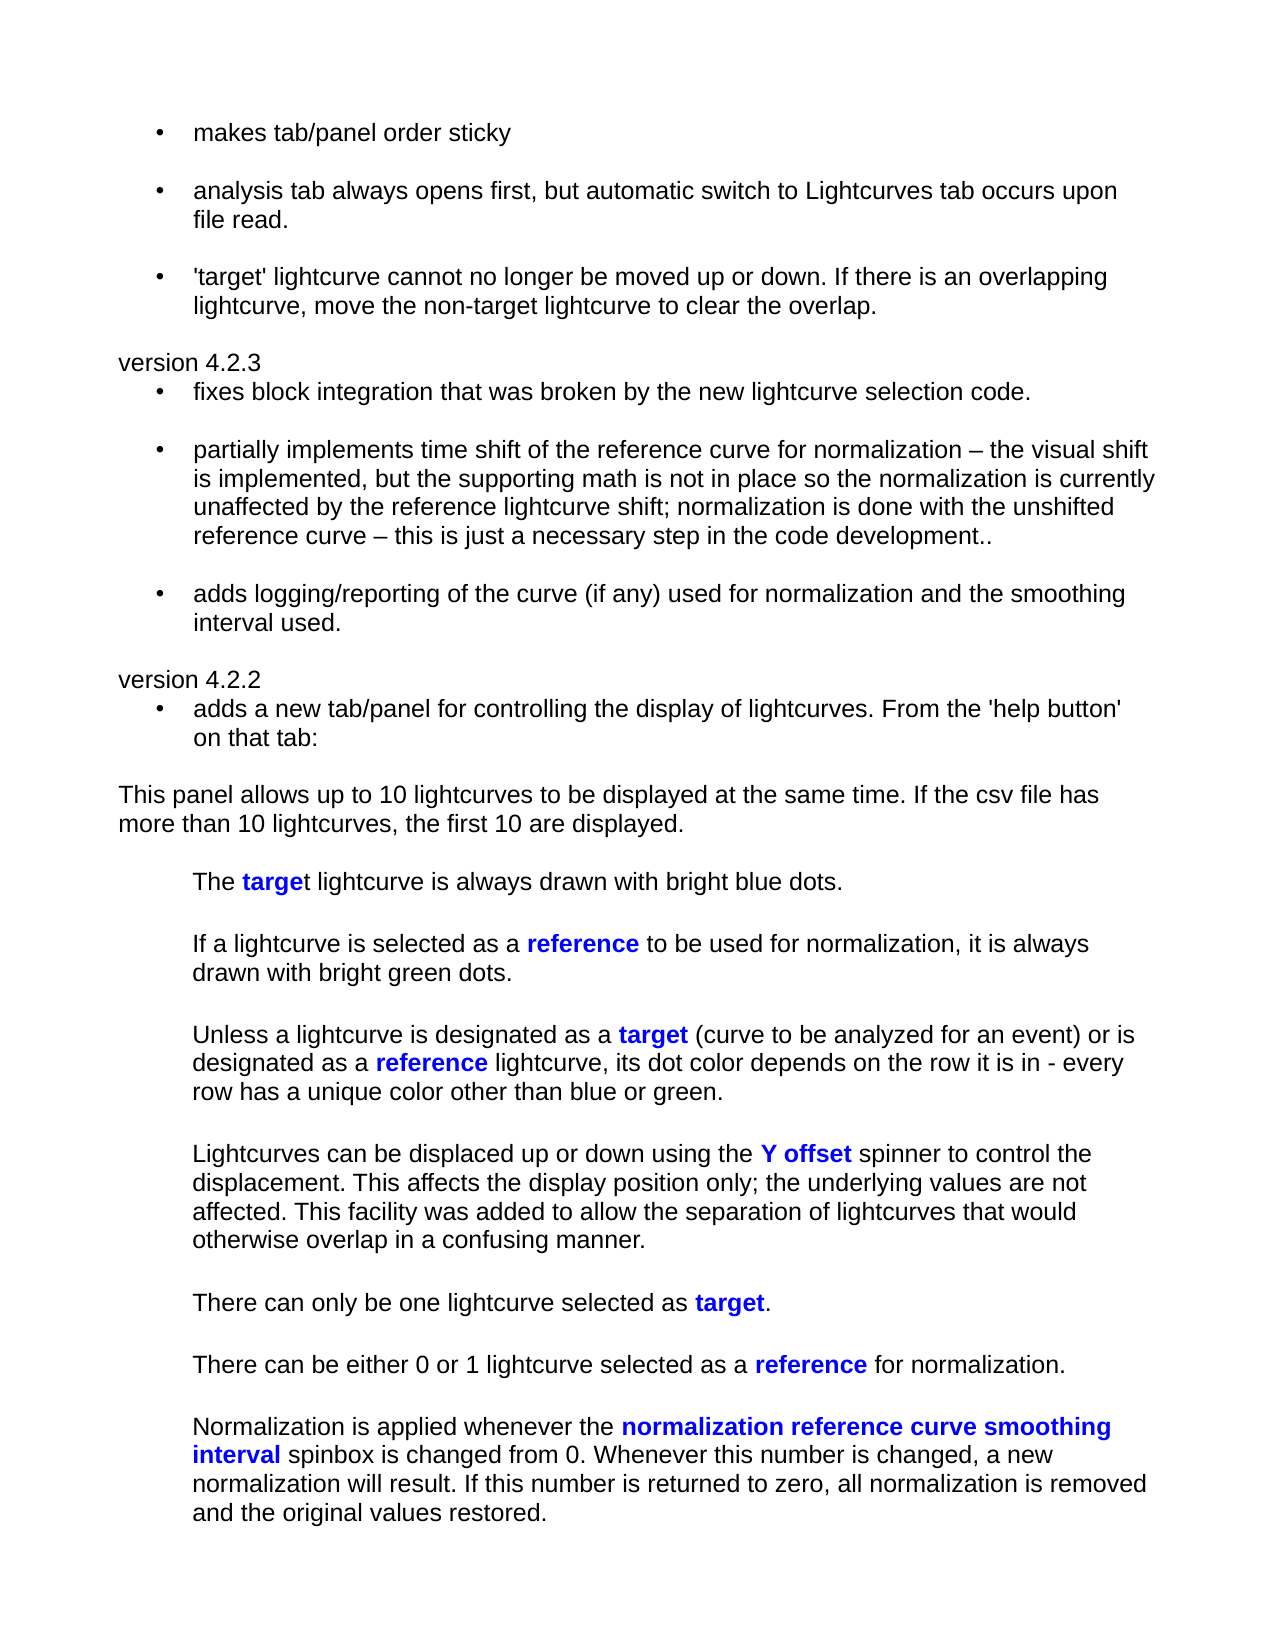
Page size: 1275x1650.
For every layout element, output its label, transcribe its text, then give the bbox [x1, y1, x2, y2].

text There can only be one lightcurve selected as target. [192, 1288, 1157, 1316]
text This panel allows up to 10 lightcurves to be displayed at the same time. If the csv file has more than 10 lightcurves, the first 10 are displayed. [118, 780, 1157, 838]
text Normalization is applied whenever the normalization reference curve smoothing interval spinbox is changed from 0. Whenever this number is changed, a new normalization will result. If this number is returned to zero, all normalization is removed and the original values restored. [192, 1412, 1157, 1527]
text version 4.2.2 [118, 665, 1157, 694]
list analysis tab always opens first, but automatic switch to Lightcurves tab occurs upon file read. [156, 176, 1157, 262]
text The target lightcurve is always drawn with bright blue dots. [192, 867, 1157, 896]
list makes tab/panel order sticky [156, 118, 1157, 176]
text Lightcurves can be displaced up or down using the Y offset spinner to control the displacement. This affects the display position only; the underlying values are not affected. This facility was added to allow the separation of lightcurves that would otherwise overlap in a confusing manner. [192, 1139, 1157, 1254]
text version 4.2.3 [118, 348, 1157, 377]
list 'target' lightcurve cannot no longer be moved up or down. If there is an overlapping lightcurve, move the non-target lightcurve to clear the overlap. [156, 262, 1157, 348]
text If a lightcurve is selected as a reference to be used for normalization, it is always drawn with bright green dots. [192, 929, 1157, 986]
text There can be either 0 or 1 lightcurve selected as a reference for normalization. [192, 1350, 1157, 1378]
list adds a new tab/panel for controlling the display of lightcurves. From the 'help button' on that tab: [156, 694, 1157, 751]
text Unless a lightcurve is designated as a target (curve to be analyzed for an event) or is designated as a reference lightcurve, its dot color depends on the row it is in - every row has a unique color other than blue or green. [192, 1020, 1157, 1106]
list partially implements time shift of the reference curve for normalization – the visual shift is implemented, but the supporting math is not in place so the normalization is currently unaffected by the reference lightcurve shift; normalization is done with the unshifted reference curve – this is just a necessary step in the code development.. [156, 435, 1157, 579]
list fixes block integration that was broken by the new lightcurve selection code. [156, 377, 1157, 435]
list adds logging/reporting of the curve (if any) used for normalization and the smoothing interval used. [156, 579, 1157, 665]
